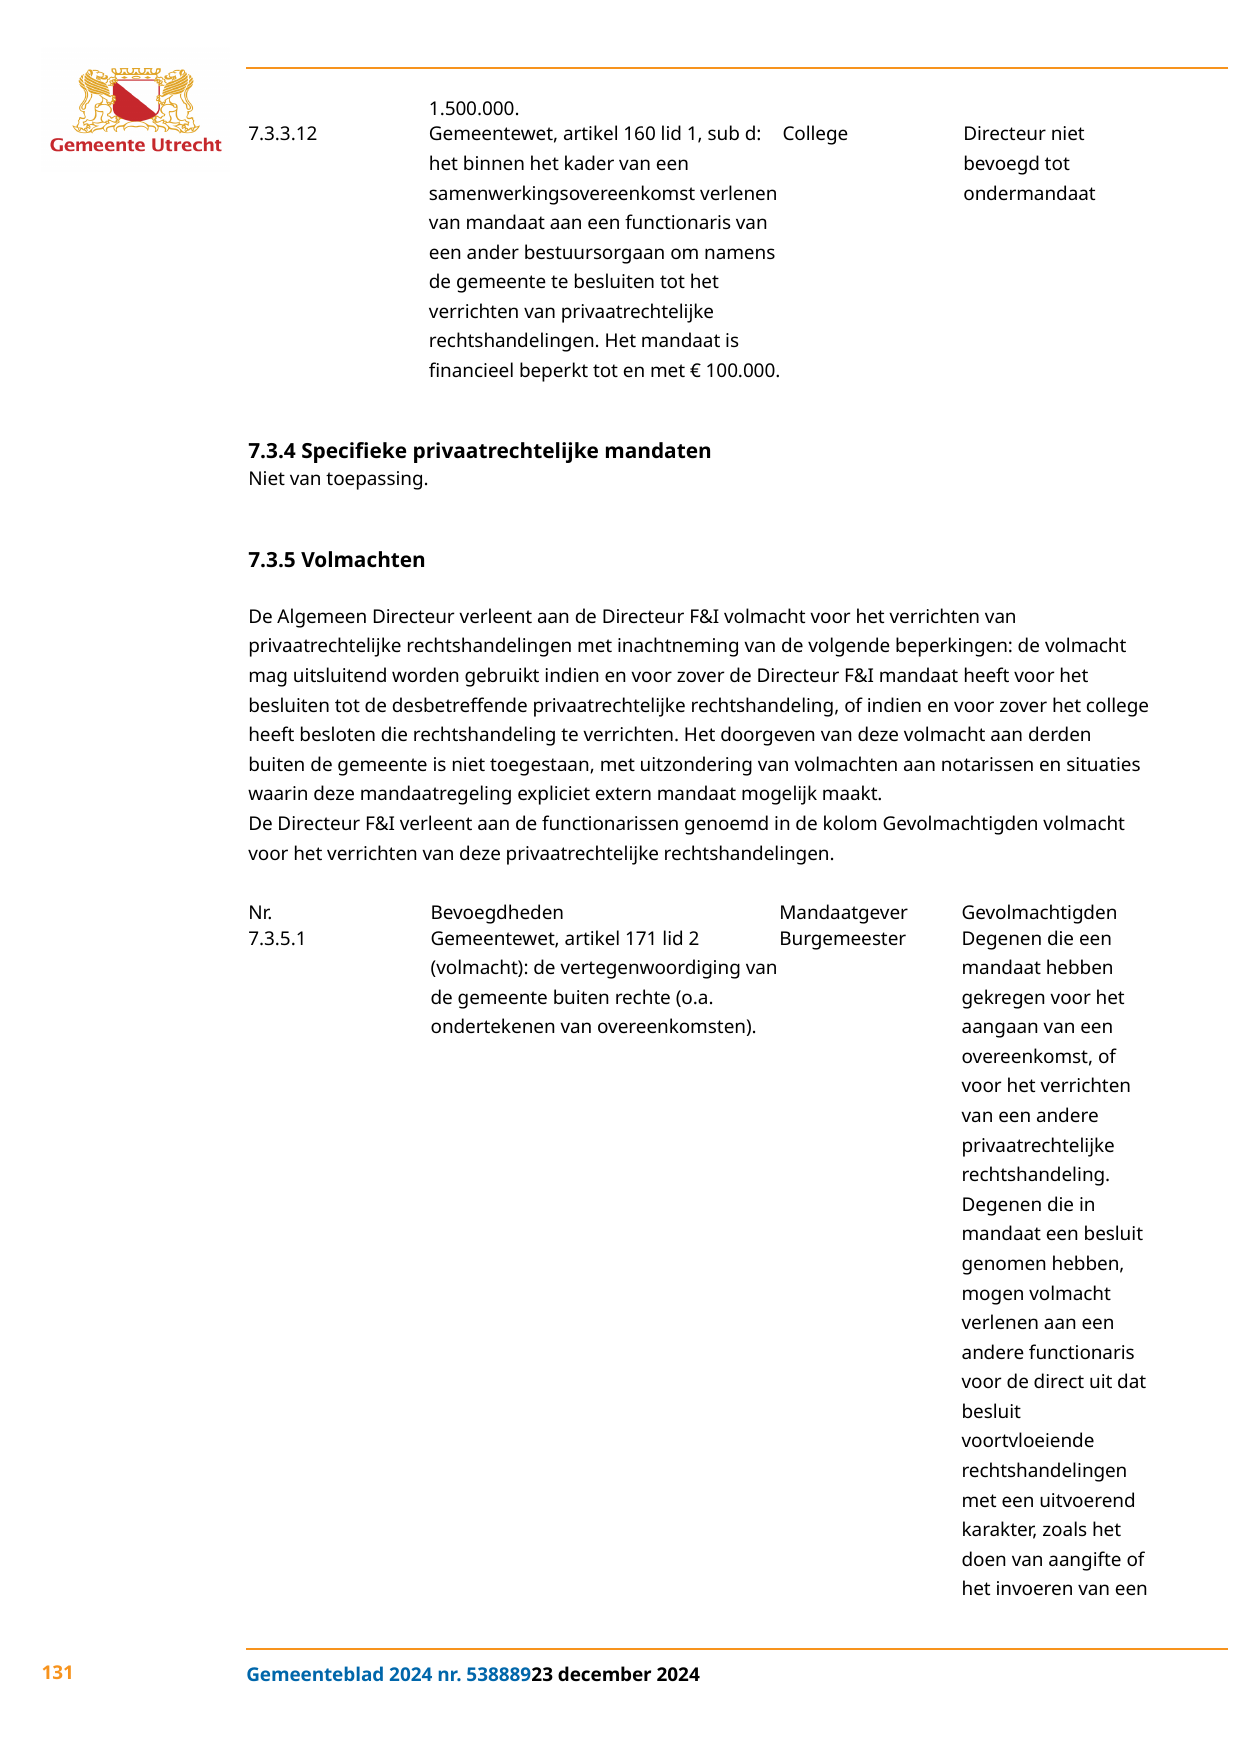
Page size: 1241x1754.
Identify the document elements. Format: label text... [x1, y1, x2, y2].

table_cell 7.3.5.1 [248, 925, 430, 1601]
text Niet van toepassing. [248, 465, 1152, 491]
table_cell Burgemeester [779, 925, 961, 1601]
table_header Bevoegdheden [430, 899, 779, 925]
table_cell 7.3.3.12 [248, 121, 429, 383]
table_header Gevolmachtigden [961, 899, 1152, 925]
text De Algemeen Directeur verleent aan de Directeur F&I volmacht voor het verrichten van privaatrechtelijke rechtshandelingen met inachtneming van de volgende beperkingen: de volmacht mag uitsluitend worden gebruikt indien en voor zover de Directeur F&I mandaat heeft voor het besluiten tot de desbetreffende privaatrechtelijke rechtshandeling, of indien en voor zover het college heeft besloten die rechtshandeling te verrichten. Het doorgeven van deze volmacht aan derden buiten de gemeente is niet toegestaan, met uitzondering van volmachten aan notarissen en situaties waarin deze mandaatregeling expliciet extern mandaat mogelijk maakt. [248, 603, 1152, 806]
table_cell [248, 95, 429, 121]
table_cell [782, 95, 963, 121]
table_header Mandaatgever [779, 899, 961, 925]
table_cell Gemeentewet, artikel 160 lid 1, sub d: het binnen het kader van een samenwerkingsovereenkomst verlenen van mandaat aan een functionaris van een ander bestuursorgaan om namens de gemeente te besluiten tot het verrichten van privaatrechtelijke rechtshandelingen. Het mandaat is financieel beperkt tot en met € 100.000. [429, 121, 782, 383]
text 7.3.5 Volmachten [248, 545, 1152, 573]
table_cell Directeur niet bevoegd tot ondermandaat [963, 121, 1152, 383]
picture [41, 47, 231, 172]
table_cell 1.500.000. [429, 95, 782, 121]
table_header Nr. [248, 899, 430, 925]
table_cell College [782, 121, 963, 383]
table_cell [963, 95, 1152, 121]
table_cell Gemeentewet, artikel 171 lid 2 (volmacht): de vertegenwoordiging van de gemeente buiten rechte (o.a. ondertekenen van overeenkomsten). [430, 925, 779, 1601]
text 7.3.4 Specifieke privaatrechtelijke mandaten [248, 437, 1152, 465]
text De Directeur F&I verleent aan de functionarissen genoemd in de kolom Gevolmachtigden volmacht voor het verrichten van deze privaatrechtelijke rechtshandelingen. [248, 810, 1152, 865]
table_cell Degenen die een mandaat hebben gekregen voor het aangaan van een overeenkomst, of voor het verrichten van een andere privaatrechtelijke rechtshandeling. Degenen die in mandaat een besluit genomen hebben, mogen volmacht verlenen aan een andere functionaris voor de direct uit dat besluit voortvloeiende rechtshandelingen met een uitvoerend karakter, zoals het doen van aangifte of het invoeren van een [961, 925, 1152, 1601]
